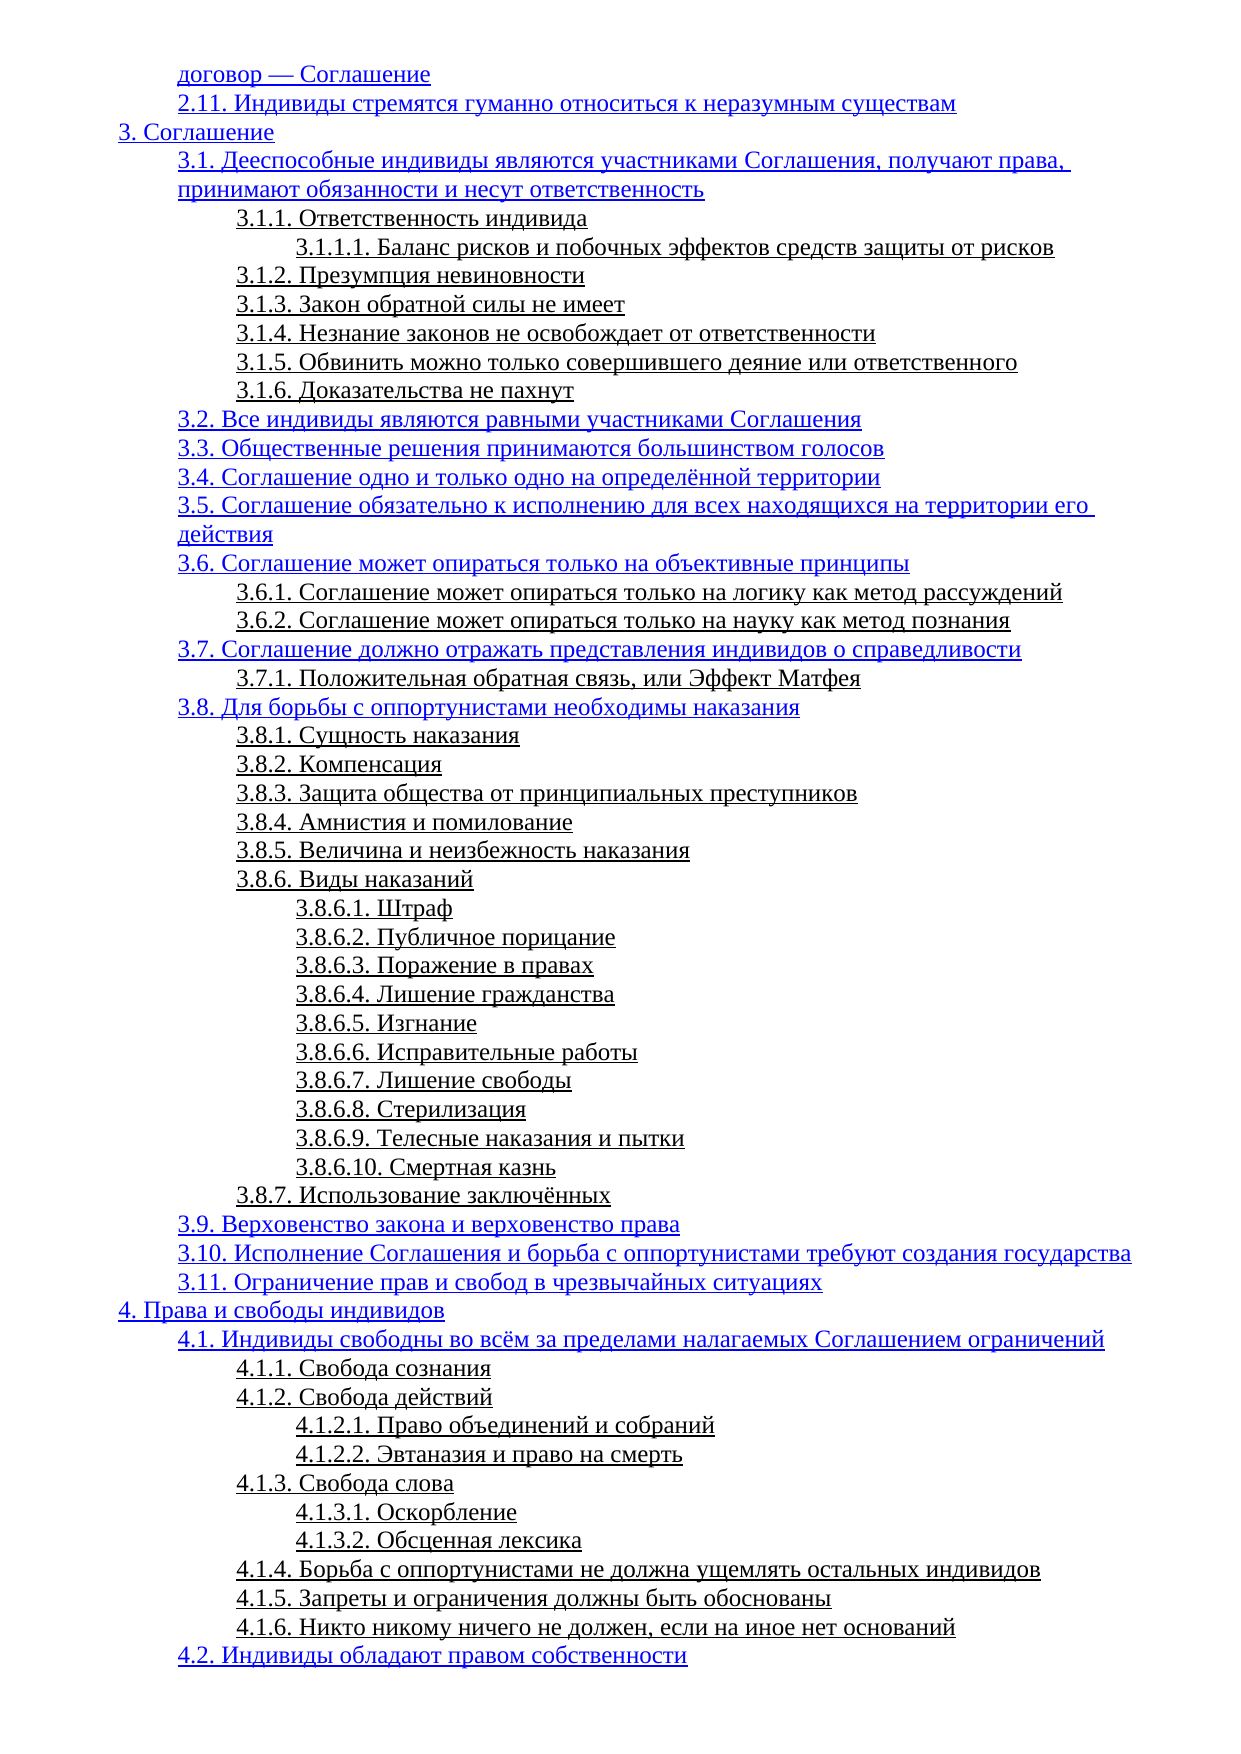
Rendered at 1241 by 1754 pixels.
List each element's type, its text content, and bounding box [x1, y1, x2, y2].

subtitle 4.2. Индивиды обладают правом собственности [177, 1640, 1181, 1669]
subtitle 3. Соглашение [118, 117, 1181, 145]
subtitle 3.9. Верховенство закона и верховенство права [177, 1209, 1181, 1238]
subtitle 3.8.1. Сущность наказания [236, 720, 1181, 749]
subtitle 3.10. Исполнение Соглашения и борьба с оппортунистами требуют создания государства [177, 1238, 1181, 1267]
subtitle 3.8.6.5. Изгнание [295, 1008, 1181, 1037]
subtitle 3.1.2. Презумпция невиновности [236, 260, 1181, 289]
subtitle 3.6.1. Соглашение может опираться только на логику как метод рассуждений [236, 577, 1181, 605]
subtitle 4.1.2.2. Эвтаназия и право на смерть [295, 1439, 1181, 1468]
subtitle 3.4. Соглашение одно и только одно на определённой территории [177, 462, 1181, 490]
subtitle 3.1.4. Незнание законов не освобождает от ответственности [236, 318, 1181, 347]
subtitle 3.1.6. Доказательства не пахнут [236, 375, 1181, 404]
subtitle 3.8.4. Амнистия и помилование [236, 807, 1181, 835]
subtitle 4.1.2. Свобода действий [236, 1382, 1181, 1410]
subtitle 3.8.6. Виды наказаний [236, 864, 1181, 893]
subtitle 4.1.3.1. Оскорбление [295, 1497, 1181, 1525]
subtitle договор — Соглашение [177, 59, 1181, 88]
subtitle 4.1.5. Запреты и ограничения должны быть обоснованы [236, 1583, 1181, 1612]
subtitle 4.1.3.2. Обсценная лексика [295, 1525, 1181, 1554]
subtitle 3.8.6.9. Телесные наказания и пытки [295, 1123, 1181, 1152]
subtitle 3.7. Соглашение должно отражать представления индивидов о справедливости [177, 634, 1181, 663]
subtitle 3.8.6.10. Смертная казнь [295, 1152, 1181, 1180]
subtitle 3.6. Соглашение может опираться только на объективные принципы [177, 548, 1181, 577]
subtitle 3.8.5. Величина и неизбежность наказания [236, 835, 1181, 864]
subtitle 3.8. Для борьбы с оппортунистами необходимы наказания [177, 692, 1181, 720]
subtitle 4.1.6. Никто никому ничего не должен, если на иное нет оснований [236, 1612, 1181, 1640]
subtitle 3.7.1. Положительная обратная связь, или Эффект Матфея [236, 663, 1181, 692]
subtitle 3.1.1. Ответственность индивида [236, 203, 1181, 232]
subtitle 4.1. Индивиды свободны во всём за пределами налагаемых Соглашением ограничений [177, 1324, 1181, 1353]
subtitle 3.1.1.1. Баланс рисков и побочных эффектов средств защиты от рисков [295, 232, 1181, 260]
subtitle 3.8.6.3. Поражение в правах [295, 950, 1181, 979]
subtitle 4.1.2.1. Право объединений и собраний [295, 1410, 1181, 1439]
subtitle 3.11. Ограничение прав и свобод в чрезвычайных ситуациях [177, 1267, 1181, 1295]
subtitle 3.8.6.6. Исправительные работы [295, 1037, 1181, 1065]
subtitle 3.1.3. Закон обратной силы не имеет [236, 289, 1181, 318]
subtitle 3.6.2. Соглашение может опираться только на науку как метод познания [236, 605, 1181, 634]
subtitle 4. Права и свободы индивидов [118, 1295, 1181, 1324]
subtitle 3.8.6.7. Лишение свободы [295, 1065, 1181, 1094]
subtitle 3.8.6.2. Публичное порицание [295, 922, 1181, 950]
subtitle 3.8.2. Компенсация [236, 749, 1181, 778]
subtitle 2.11. Индивиды стремятся гуманно относиться к неразумным существам [177, 88, 1181, 117]
subtitle 3.8.6.4. Лишение гражданства [295, 979, 1181, 1008]
subtitle 4.1.1. Свобода сознания [236, 1353, 1181, 1382]
subtitle 3.8.3. Защита общества от принципиальных преступников [236, 778, 1181, 807]
subtitle 4.1.3. Свобода слова [236, 1468, 1181, 1497]
subtitle 3.5. Соглашение обязательно к исполнению для всех находящихся на территории его действия [177, 490, 1181, 548]
subtitle 3.8.7. Использование заключённых [236, 1180, 1181, 1209]
subtitle 3.1. Дееспособные индивиды являются участниками Соглашения, получают права, принимают обязанности и несут ответственность [177, 145, 1181, 203]
subtitle 3.8.6.8. Стерилизация [295, 1094, 1181, 1123]
subtitle 3.2. Все индивиды являются равными участниками Соглашения [177, 404, 1181, 433]
subtitle 4.1.4. Борьба с оппортунистами не должна ущемлять остальных индивидов [236, 1554, 1181, 1583]
subtitle 3.8.6.1. Штраф [295, 893, 1181, 922]
subtitle 3.1.5. Обвинить можно только совершившего деяние или ответственного [236, 347, 1181, 375]
subtitle 3.3. Общественные решения принимаются большинством голосов [177, 433, 1181, 462]
